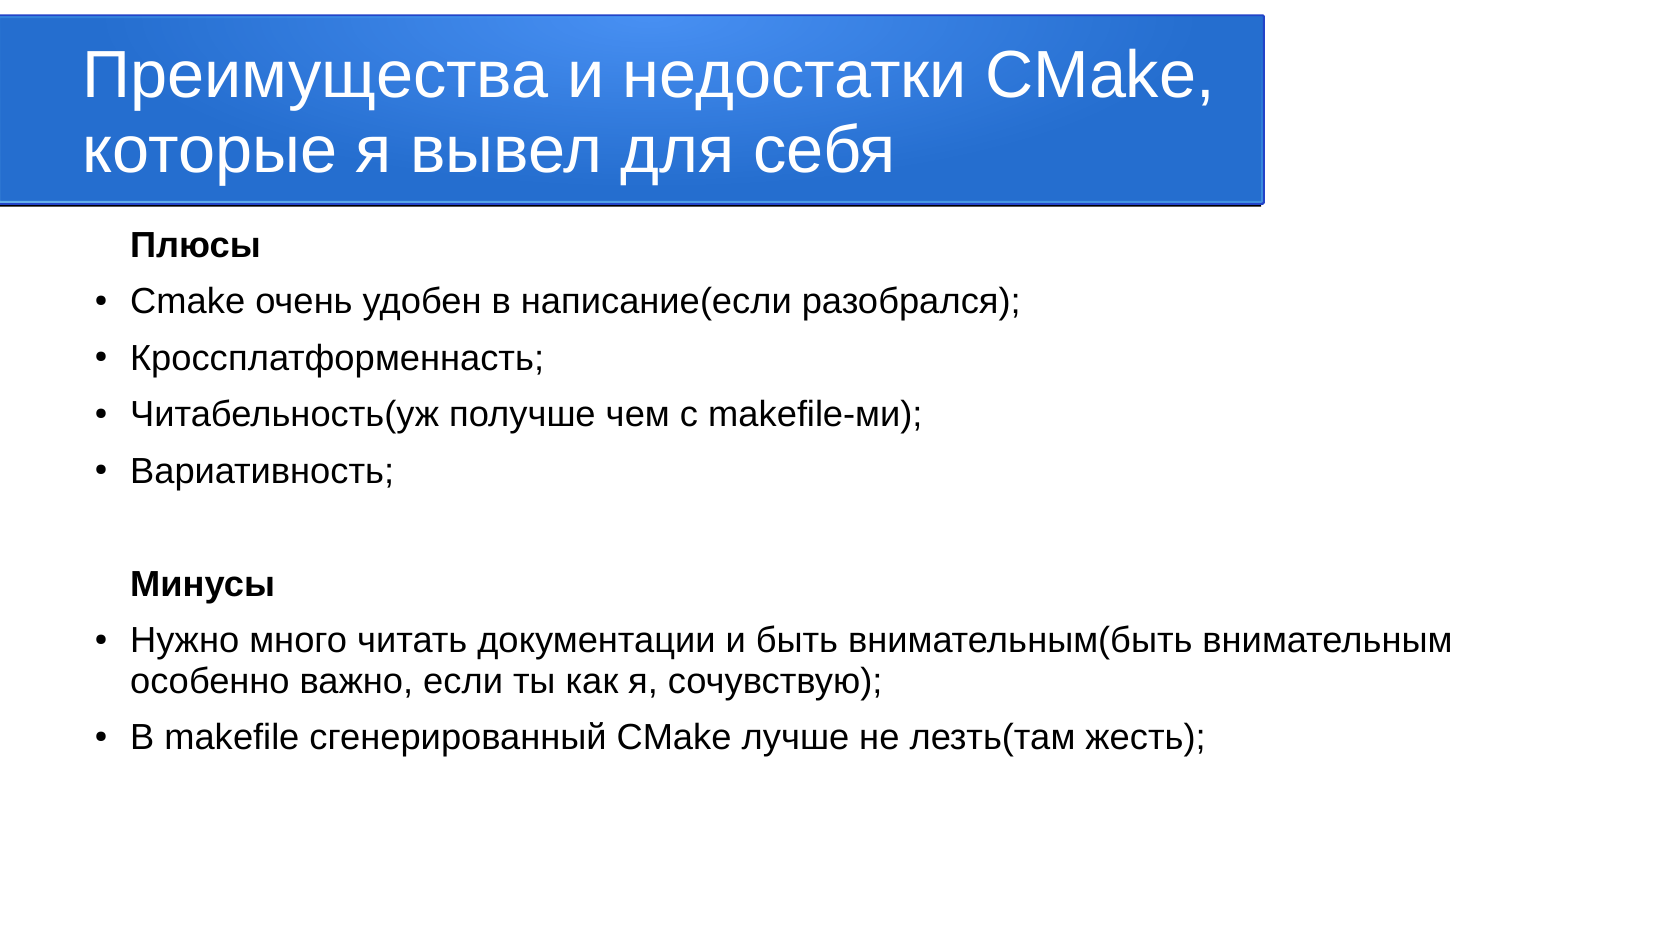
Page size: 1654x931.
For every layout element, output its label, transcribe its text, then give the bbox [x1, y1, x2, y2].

title Преимущества и недостатки CMake, которые я вывел для себя [82, 35, 1235, 189]
list Плюсы Cmake очень удобен в написание(если разобрался); Кроссплатформеннасть; Читабельность(уж получше чем с makefile-ми); Вариативность; Минусы Нужно много читать документации и быть внимательным(быть внимательным особенно важно, если ты как я, сочувствую); В makefile сгенерированный CMake лучше не лезть(там жесть); [82, 224, 1571, 764]
